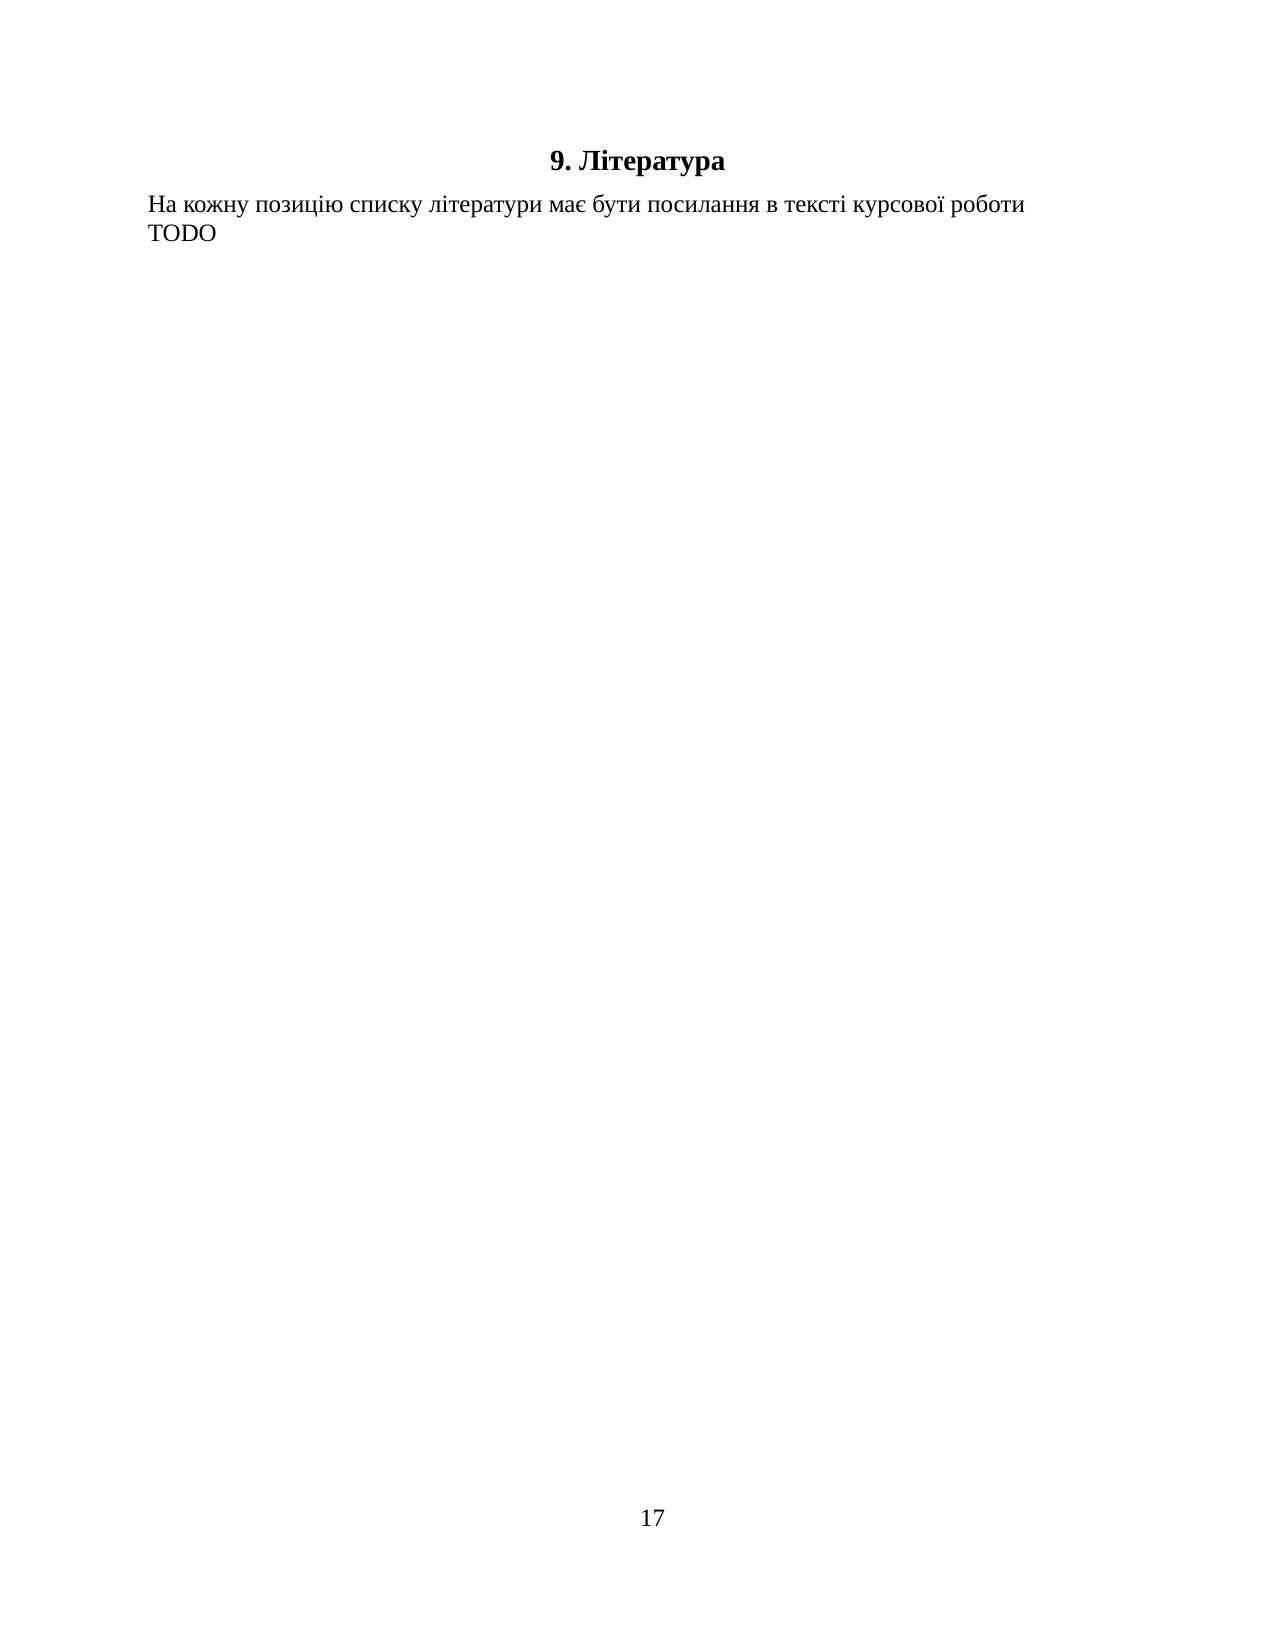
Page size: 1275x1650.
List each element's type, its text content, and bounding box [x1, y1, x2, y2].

text На кожну позицію списку літератури має бути посилання в тексті курсової роботи [118, 189, 1157, 218]
text TODO [118, 218, 1157, 247]
subtitle Література [118, 143, 1157, 177]
